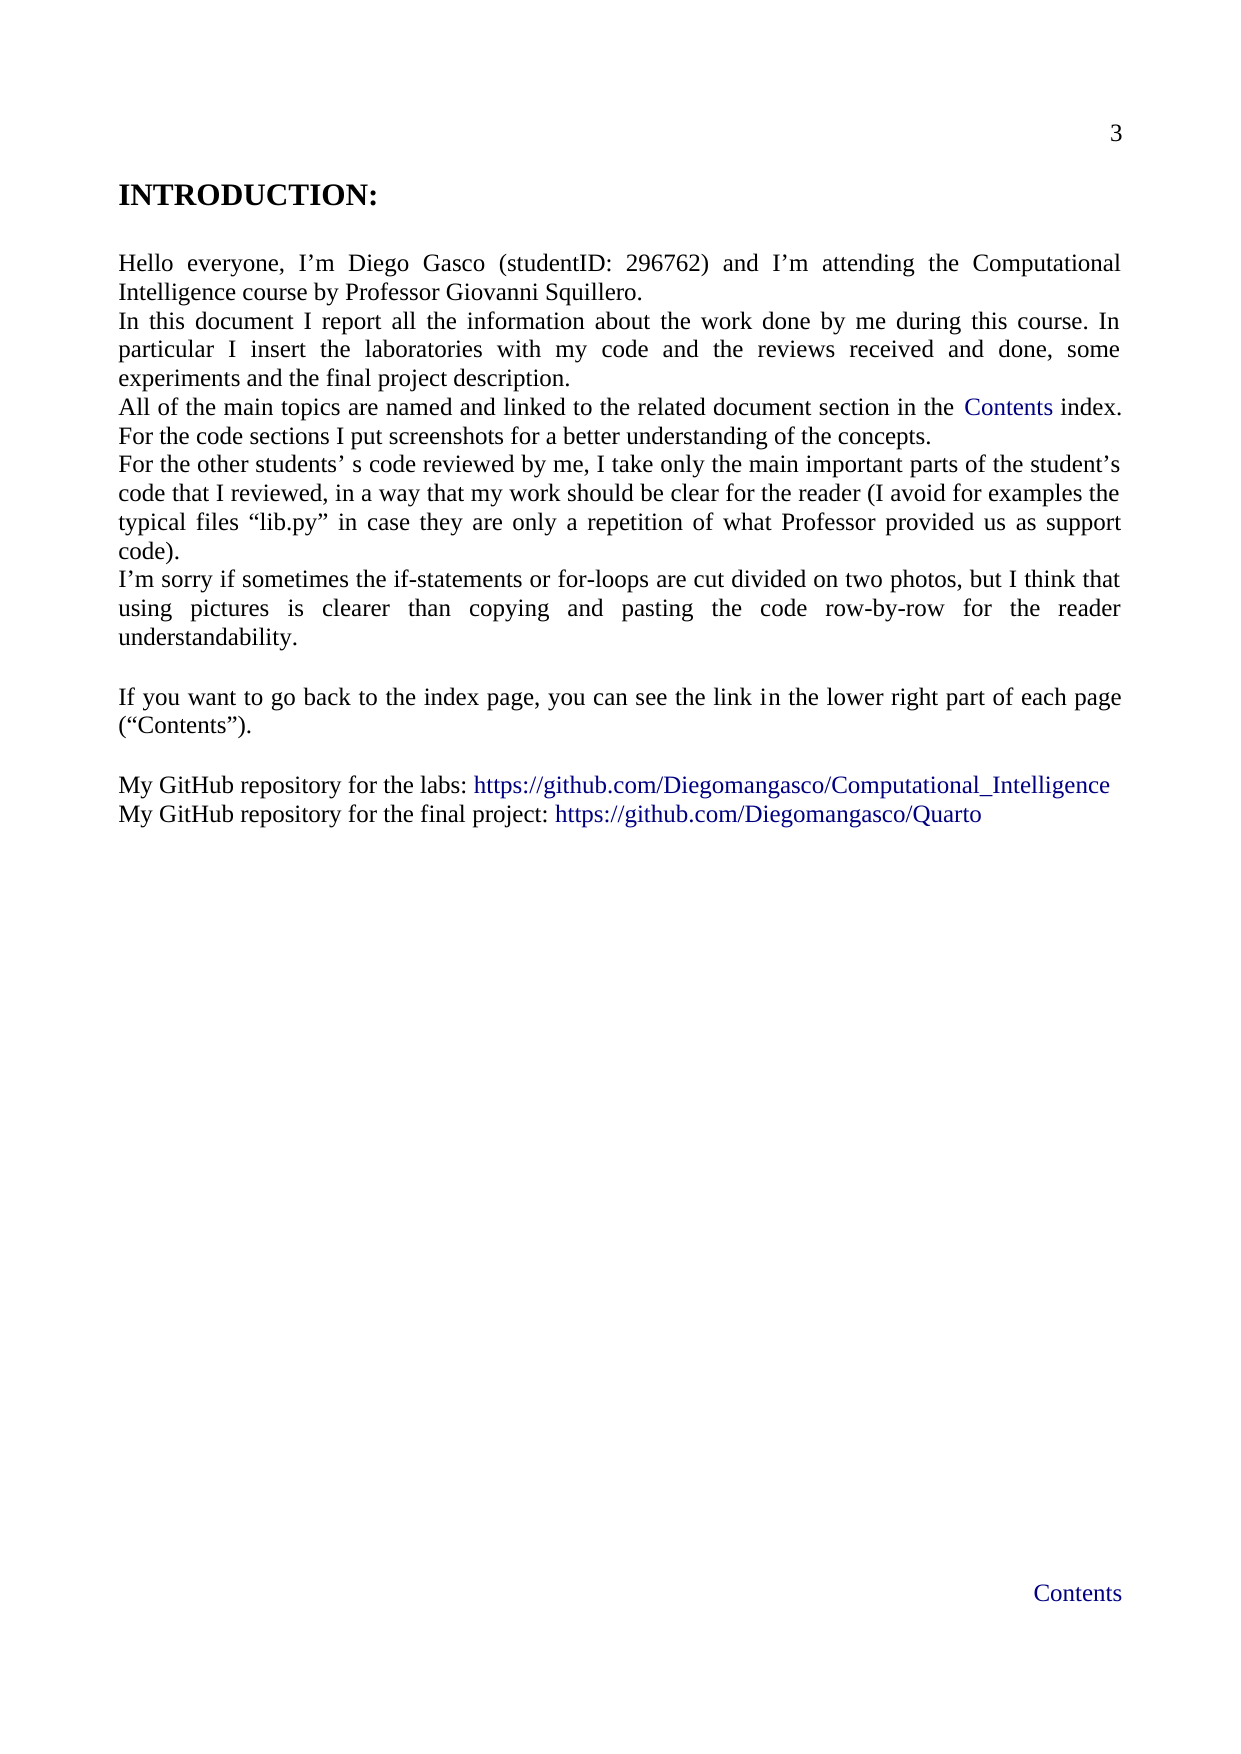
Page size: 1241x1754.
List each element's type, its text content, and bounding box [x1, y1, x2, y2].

text Hello everyone, I’m Diego Gasco (studentID: 296762) and I’m attending the Computational Intelligence course by Professor Giovanni Squillero. [118, 248, 1122, 306]
text In this document I report all the information about the work done by me during this course. In particular I insert the laboratories with my code and the reviews received and done, some experiments and the final project description. [118, 306, 1122, 392]
text My GitHub repository for the labs: https://github.com/Diegomangasco/Computational_Intelligence [118, 771, 1122, 799]
text If you want to go back to the index page, you can see the link in the lower right part of each page (“Contents”). [118, 682, 1122, 739]
text My GitHub repository for the final project: https://github.com/Diegomangasco/Quarto [118, 799, 1122, 828]
text All of the main topics are named and linked to the related document section in the Contents index. For the code sections I put screenshots for a better understanding of the concepts. [118, 392, 1122, 449]
text I’m sorry if sometimes the if-statements or for-loops are cut divided on two photos, but I think that using pictures is clearer than copying and pasting the code row-by-row for the reader understandability. [118, 564, 1122, 651]
text For the other students’ s code reviewed by me, I take only the main important parts of the student’s code that I reviewed, in a way that my work should be clear for the reader (I avoid for examples the typical files “lib.py” in case they are only a repetition of what Professor provided us as support code). [118, 449, 1122, 564]
text INTRODUCTION: [118, 176, 1122, 212]
